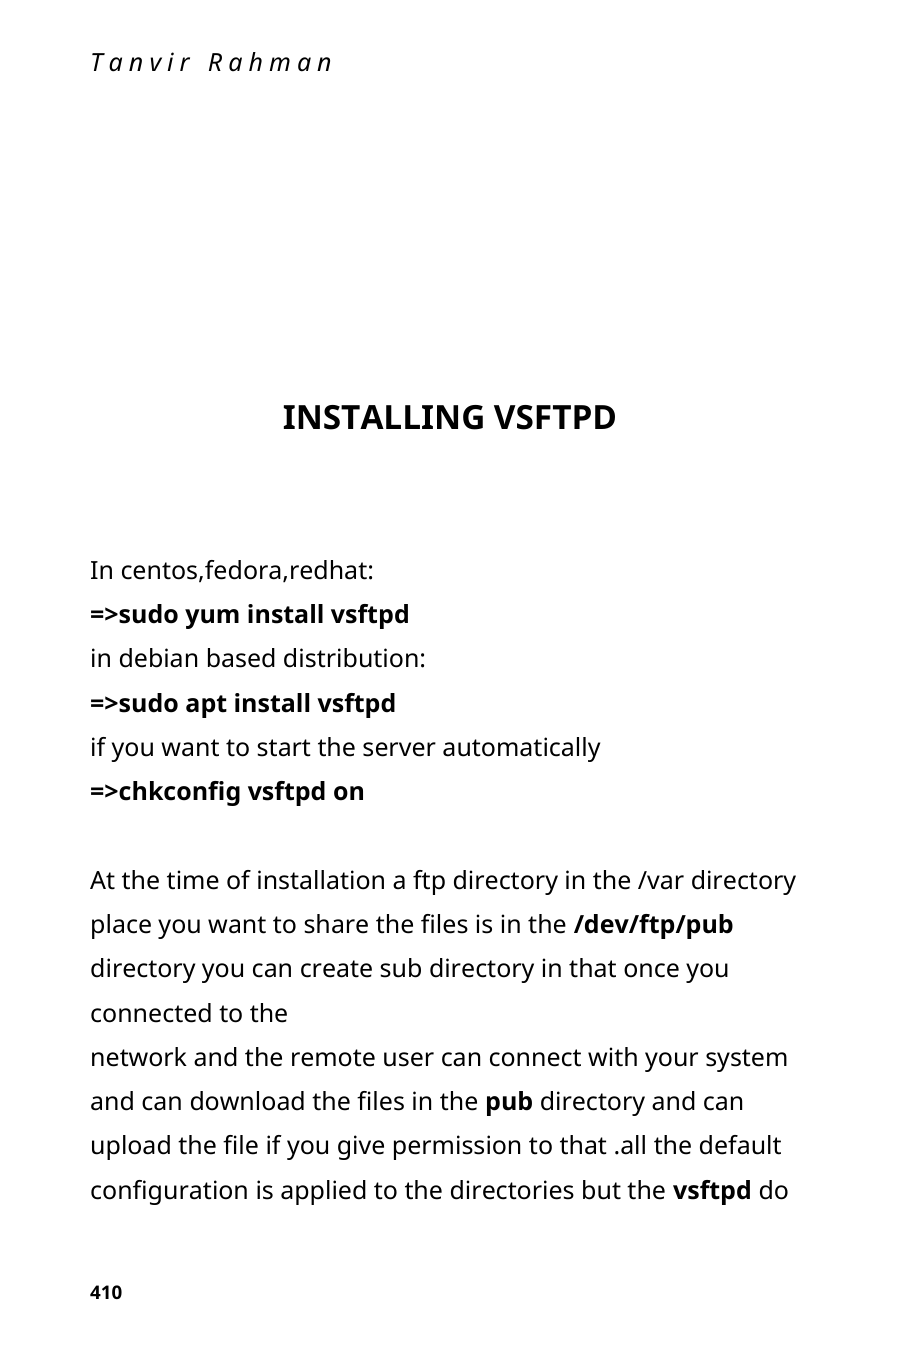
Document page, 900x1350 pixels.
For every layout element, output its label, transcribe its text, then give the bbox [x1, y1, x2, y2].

text if you want to start the server automatically [90, 729, 810, 764]
text INSTALLING VSFTPD [90, 393, 810, 439]
text At the time of installation a ftp directory in the /var directory place you want to share the files is in the /dev/ftp/pub directory you can create sub directory in that once you connected to the [90, 862, 810, 1029]
text =>sudo yum install vsftpd [90, 597, 810, 631]
text =>chkconfig vsftpd on [90, 774, 810, 808]
text =>sudo apt install vsftpd [90, 685, 810, 719]
text network and the remote user can connect with your system and can download the files in the pub directory and can upload the file if you give permission to that .all the default configuration is applied to the directories but the vsftpd do [90, 1039, 810, 1206]
text in debian based distribution: [90, 641, 810, 675]
text In centos,fedora,redhat: [90, 552, 735, 587]
